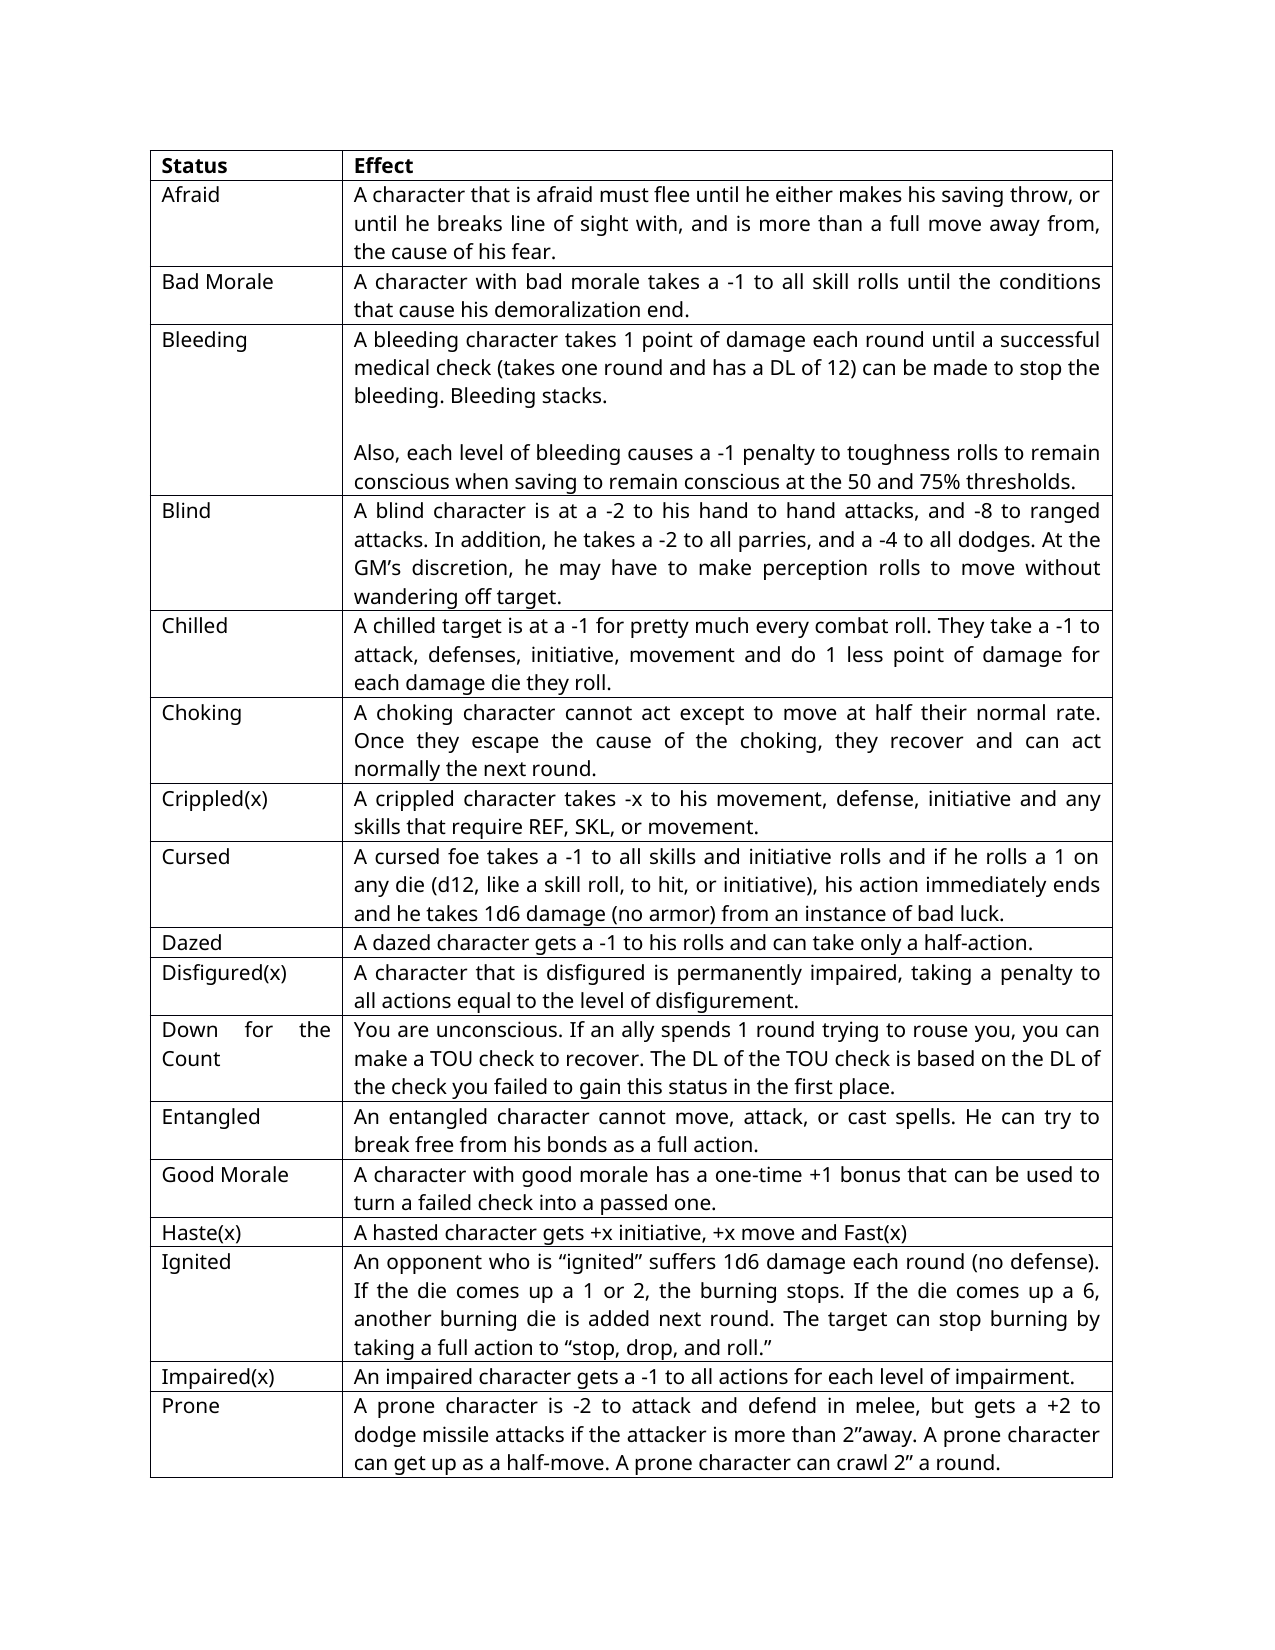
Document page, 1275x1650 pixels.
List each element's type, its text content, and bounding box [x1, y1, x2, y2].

table_cell Prone [151, 1392, 342, 1477]
table_cell Ignited [151, 1247, 342, 1361]
table_cell Impaired(x) [151, 1362, 342, 1391]
table_cell Crippled(x) [151, 784, 342, 841]
table_cell Dazed [151, 928, 342, 957]
table_cell A bleeding character takes 1 point of damage each round until a successful medical check (takes one round and has a DL of 12) can be made to stop the bleeding. Bleeding stacks. Also, each level of bleeding causes a -1 penalty to toughness rolls to remain conscious when saving to remain conscious at the 50 and 75% thresholds. [343, 325, 1112, 495]
table_cell A character that is disfigured is permanently impaired, taking a penalty to all actions equal to the level of disfigurement. [343, 958, 1112, 1014]
table_cell A character with good morale has a one-time +1 bonus that can be used to turn a failed check into a passed one. [343, 1160, 1112, 1217]
table_cell An impaired character gets a -1 to all actions for each level of impairment. [343, 1362, 1112, 1391]
table_cell Choking [151, 698, 342, 783]
table_cell Down for the Count [151, 1016, 342, 1101]
table_cell An opponent who is “ignited” suffers 1d6 damage each round (no defense). If the die comes up a 1 or 2, the burning stops. If the die comes up a 6, another burning die is added next round. The target can stop burning by taking a full action to “stop, drop, and roll.” [343, 1247, 1112, 1361]
table_header Effect [343, 151, 1112, 179]
table_cell A character with bad morale takes a -1 to all skill rolls until the conditions that cause his demoralization end. [343, 267, 1112, 324]
table_cell Good Morale [151, 1160, 342, 1217]
table_cell Afraid [151, 181, 342, 266]
table_cell A chilled target is at a -1 for pretty much every combat roll. They take a -1 to attack, defenses, initiative, movement and do 1 less point of damage for each damage die they roll. [343, 611, 1112, 697]
table_cell Cursed [151, 842, 342, 927]
table_cell A character that is afraid must flee until he either makes his saving throw, or until he breaks line of sight with, and is more than a full move away from, the cause of his fear. [343, 181, 1112, 266]
table_cell Haste(x) [151, 1218, 342, 1246]
table_cell Chilled [151, 611, 342, 697]
table_cell Bleeding [151, 325, 342, 495]
table_cell A blind character is at a -2 to his hand to hand attacks, and -8 to ranged attacks. In addition, he takes a -2 to all parries, and a -4 to all dodges. At the GM’s discretion, he may have to make perception rolls to move without wandering off target. [343, 496, 1112, 610]
table_cell A prone character is -2 to attack and defend in melee, but gets a +2 to dodge missile attacks if the attacker is more than 2”away. A prone character can get up as a half-move. A prone character can crawl 2” a round. [343, 1392, 1112, 1477]
table_header Status [151, 151, 342, 179]
table_cell Entangled [151, 1102, 342, 1159]
table_cell A choking character cannot act except to move at half their normal rate. Once they escape the cause of the choking, they recover and can act normally the next round. [343, 698, 1112, 783]
table_cell A hasted character gets +x initiative, +x move and Fast(x) [343, 1218, 1112, 1246]
table_cell You are unconscious. If an ally spends 1 round trying to rouse you, you can make a TOU check to recover. The DL of the TOU check is based on the DL of the check you failed to gain this status in the first place. [343, 1016, 1112, 1101]
table_cell A crippled character takes -x to his movement, defense, initiative and any skills that require REF, SKL, or movement. [343, 784, 1112, 841]
table_cell A cursed foe takes a -1 to all skills and initiative rolls and if he rolls a 1 on any die (d12, like a skill roll, to hit, or initiative), his action immediately ends and he takes 1d6 damage (no armor) from an instance of bad luck. [343, 842, 1112, 927]
table_cell An entangled character cannot move, attack, or cast spells. He can try to break free from his bonds as a full action. [343, 1102, 1112, 1159]
table_cell Disfigured(x) [151, 958, 342, 1014]
table_cell Blind [151, 496, 342, 610]
table_cell Bad Morale [151, 267, 342, 324]
table_cell A dazed character gets a -1 to his rolls and can take only a half-action. [343, 928, 1112, 957]
